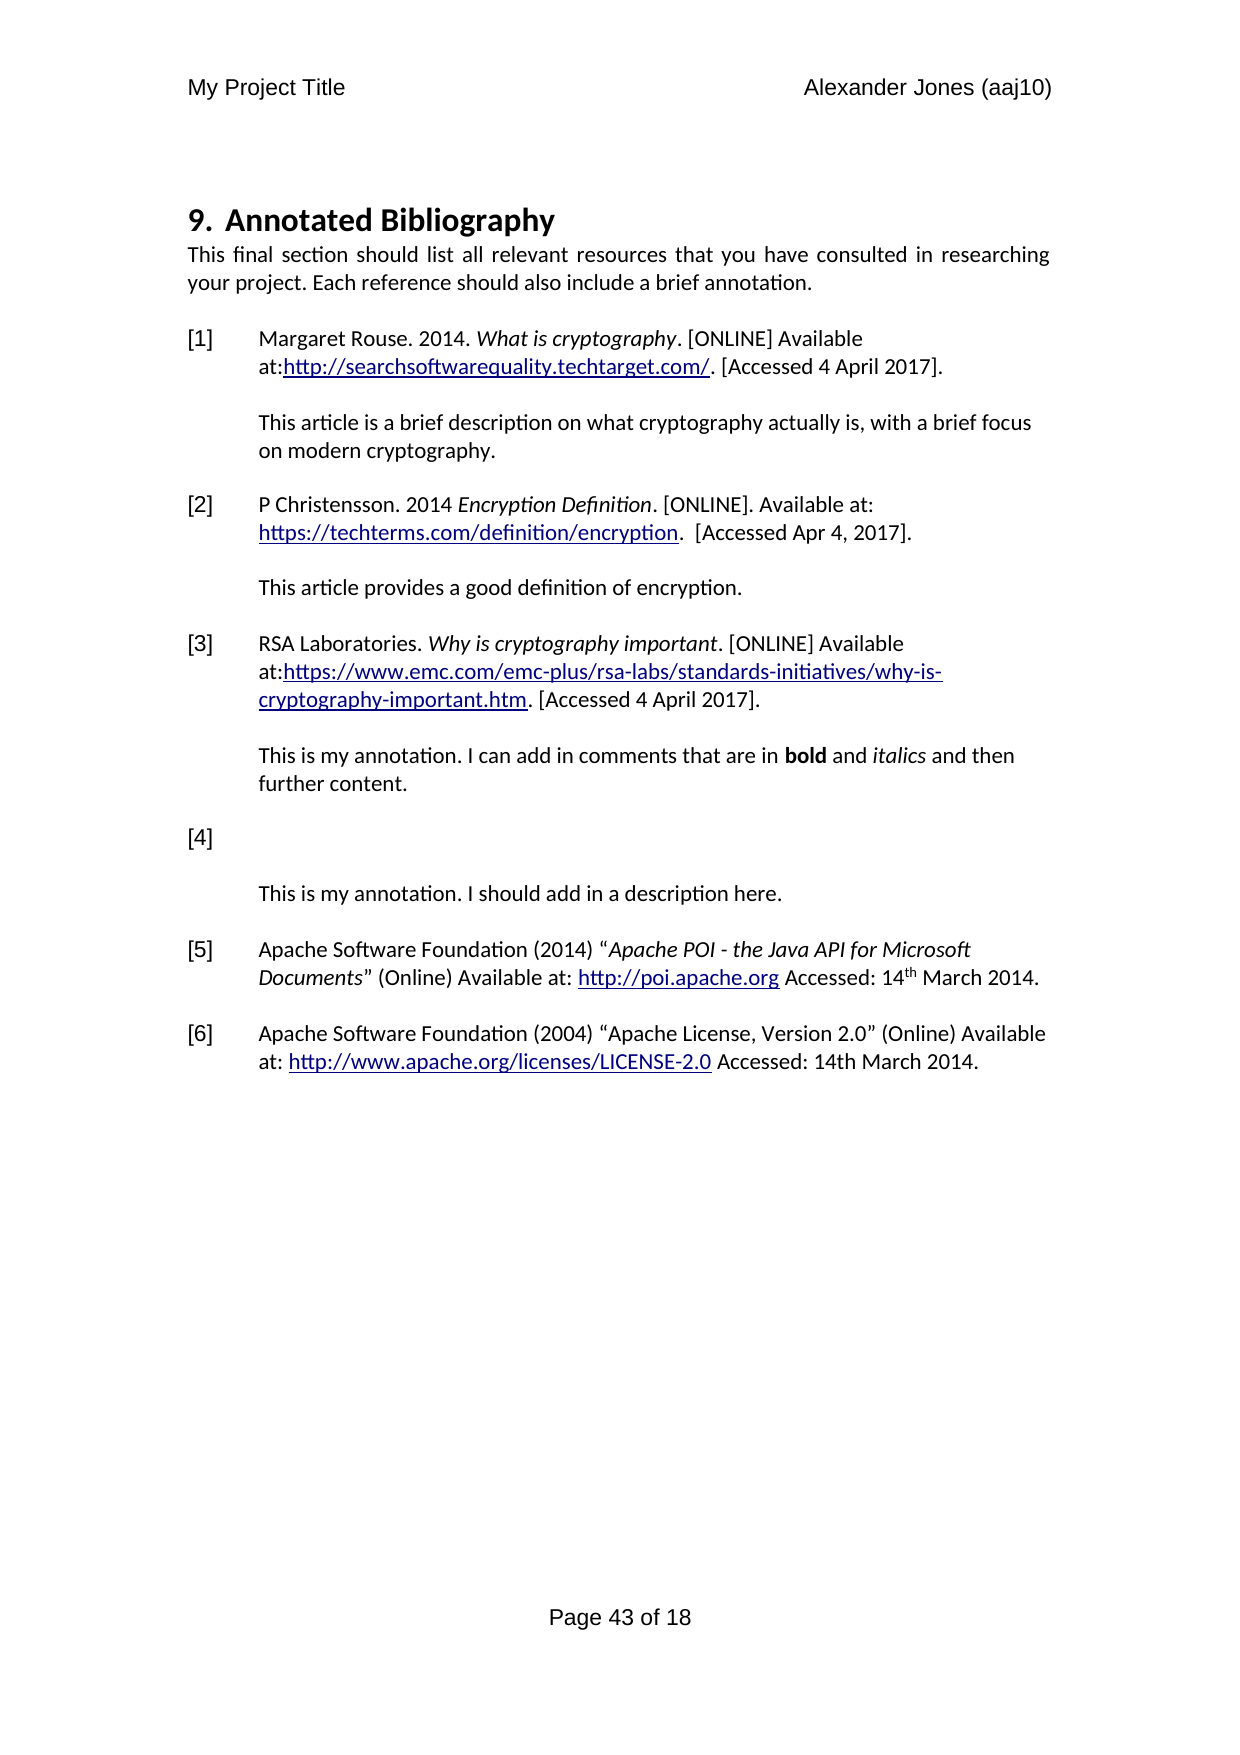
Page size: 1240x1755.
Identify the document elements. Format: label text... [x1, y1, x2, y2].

list This article provides a good definition of encryption. [258, 573, 1052, 629]
list Apache Software Foundation (2014) “Apache POI - the Java API for Microsoft Documents” (Online) Available at: http://poi.apache.org Accessed: 14th March 2014. [187, 935, 1052, 991]
subtitle Annotated Bibliography [187, 199, 1052, 240]
list RSA Laboratories. Why is cryptography important. [ONLINE] Available at:https://www.emc.com/emc-plus/rsa-labs/standards-initiatives/why-is-cryptography-important.htm. [Accessed 4 April 2017]. This is my annotation. I can add in comments that are in bold and italics and then further content. [187, 629, 1052, 823]
list Margaret Rouse. 2014. What is cryptography. [ONLINE] Available at:http://searchsoftwarequality.techtarget.com/. [Accessed 4 April 2017]. This article is a brief description on what cryptography actually is, with a brief focus on modern cryptography. [187, 324, 1052, 490]
list This is my annotation. I should add in a description here. [187, 823, 1052, 907]
text This final section should list all relevant resources that you have consulted in researching your project. Each reference should also include a brief annotation. [187, 240, 1052, 296]
list P Christensson. 2014 Encryption Definition. [ONLINE]. Available at: https://techterms.com/definition/encryption. [Accessed Apr 4, 2017]. [187, 490, 1052, 573]
list Apache Software Foundation (2004) “Apache License, Version 2.0” (Online) Available at: http://www.apache.org/licenses/LICENSE-2.0 Accessed: 14th March 2014. [187, 1019, 1052, 1102]
